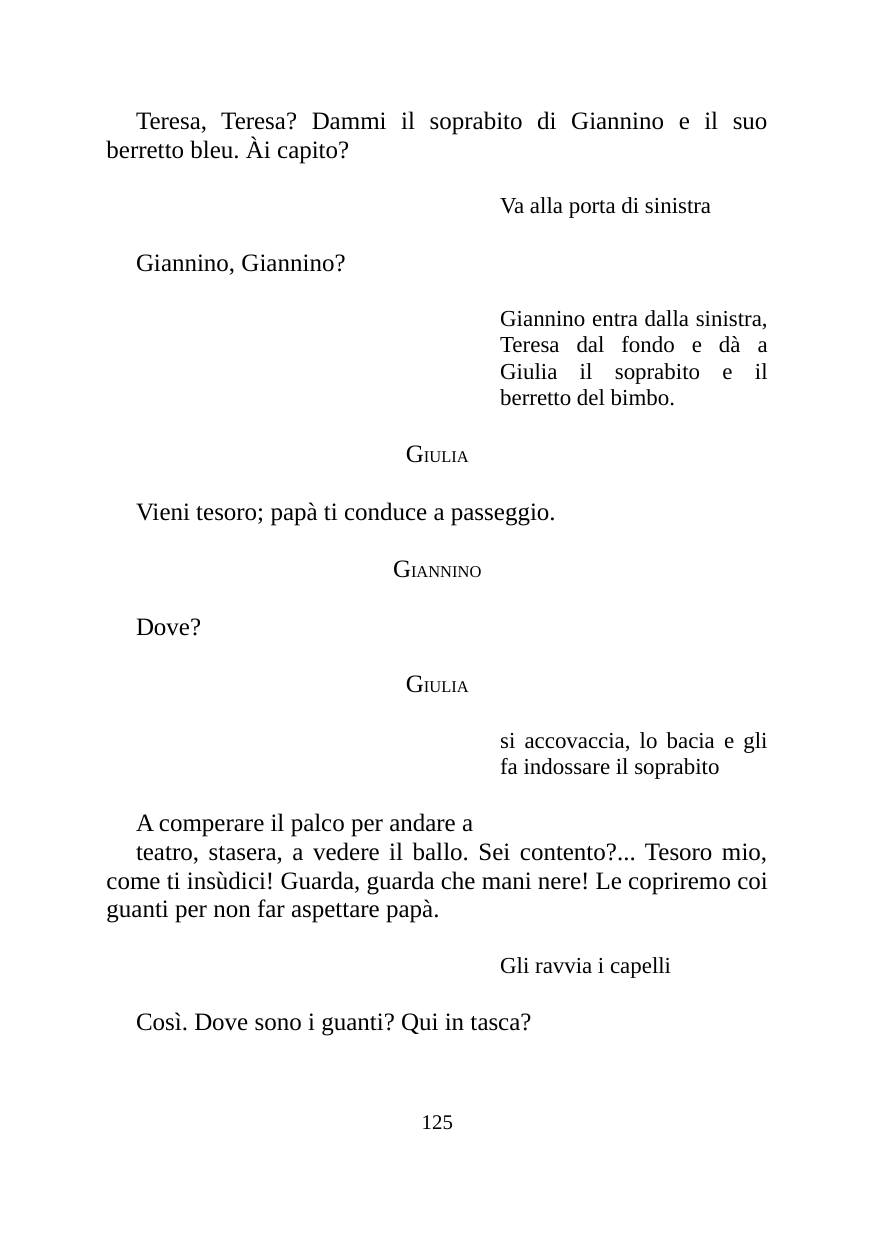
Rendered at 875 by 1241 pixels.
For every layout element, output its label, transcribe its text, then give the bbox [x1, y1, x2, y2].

text Dove? [106, 612, 768, 641]
text Giulia [106, 669, 768, 698]
text teatro, stasera, a vedere il ballo. Sei contento?... Tesoro mio, come ti insùdici! Guarda, guarda che mani nere! Le copriremo coi guanti per non far aspettare papà. [106, 837, 768, 923]
text Giannino, Giannino? [106, 248, 768, 276]
text Va alla porta di sinistra [500, 192, 768, 219]
text Giannino [106, 554, 768, 583]
text Così. Dove sono i guanti? Qui in tasca? [106, 1007, 768, 1036]
text Giulia [106, 439, 768, 468]
text Vieni tesoro; papà ti conduce a passeggio. [106, 497, 768, 526]
text Teresa, Teresa? Dammi il soprabito di Giannino e il suo berretto bleu. Ài capito? [106, 106, 768, 164]
text Giannino entra dalla sinistra, Teresa dal fondo e dà a Giulia il soprabito e il berretto del bimbo. [500, 305, 768, 411]
text Gli ravvia i capelli [500, 952, 768, 978]
text A comperare il palco per andare a [106, 808, 768, 837]
text si accovaccia, lo bacia e gli fa indossare il soprabito [500, 727, 768, 779]
